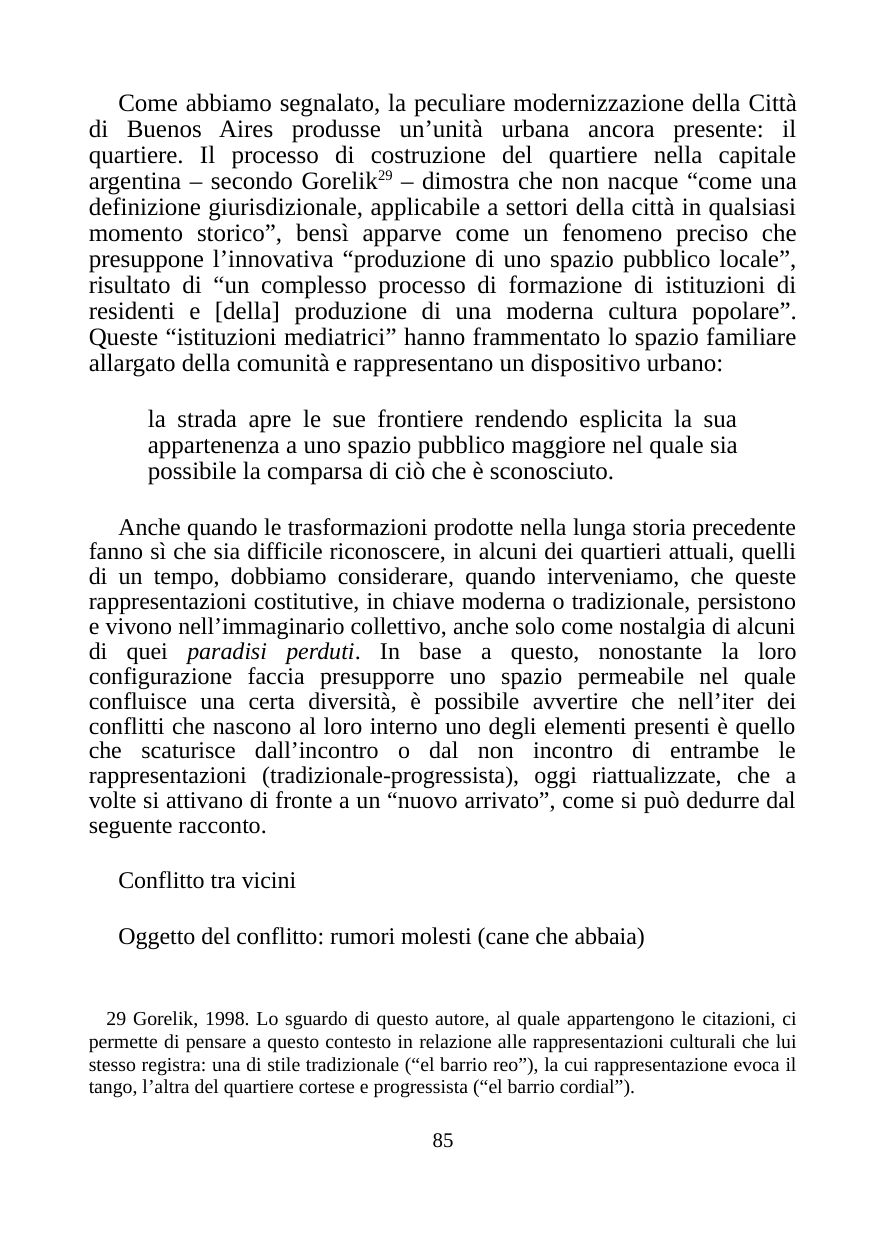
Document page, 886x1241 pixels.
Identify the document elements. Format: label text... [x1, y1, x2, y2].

text la strada apre le sue frontiere rendendo esplicita la sua appartenenza a uno spazio pubblico maggiore nel quale sia possibile la comparsa di ciò che è sconosciuto. [148, 404, 738, 485]
text Anche quando le trasformazioni prodotte nella lunga storia precedente fanno sì che sia difficile riconoscere, in alcuni dei quartieri attuali, quelli di un tempo, dobbiamo considerare, quando interveniamo, che queste rappresentazioni costitutive, in chiave moderna o tradizionale, persistono e vivono nell’immaginario collettivo, anche solo come nostalgia di alcuni di quei paradisi perduti. In base a questo, nonostante la loro configurazione faccia presupporre uno spazio permeabile nel quale confluisce una certa diversità, è possibile avvertire che nell’iter dei conflitti che nascono al loro interno uno degli elementi presenti è quello che scaturisce dall’incontro o dal non incontro di entrambe le rappresentazioni (tradizionale-progressista), oggi riattualizzate, che a volte si attivano di fronte a un “nuovo arrivato”, come si può dedurre dal seguente racconto. [88, 512, 797, 839]
text Come abbiamo segnalato, la peculiare modernizzazione della Città di Buenos Aires produsse un’unità urbana ancora presente: il quartiere. Il processo di costruzione del quartiere nella capitale argentina – secondo Gorelik – dimostra che non nacque “come una definizione giurisdizionale, applicabile a settori della città in qualsiasi momento storico”, bensì apparve come un fenomeno preciso che presuppone l’innovativa “produzione di uno spazio pubblico locale”, risultato di “un complesso processo di formazione di istituzioni di residenti e [della] produzione di una moderna cultura popolare”. Queste “istituzioni mediatrici” hanno frammentato lo spazio familiare allargato della comunità e rappresentano un dispositivo urbano: [88, 88, 797, 377]
text Oggetto del conflitto: rumori molesti (cane che abbaia) [88, 922, 797, 949]
text Gorelik, 1998. Lo sguardo di questo autore, al quale appartengono le citazioni, ci permette di pensare a questo contesto in relazione alle rappresentazioni culturali che lui stesso registra: una di stile tradizionale (“el barrio reo”), la cui rappresentazione evoca il tango, l’altra del quartiere cortese e progressista (“el barrio cordial”). [88, 1007, 797, 1098]
text Conflitto tra vicini [88, 866, 797, 894]
